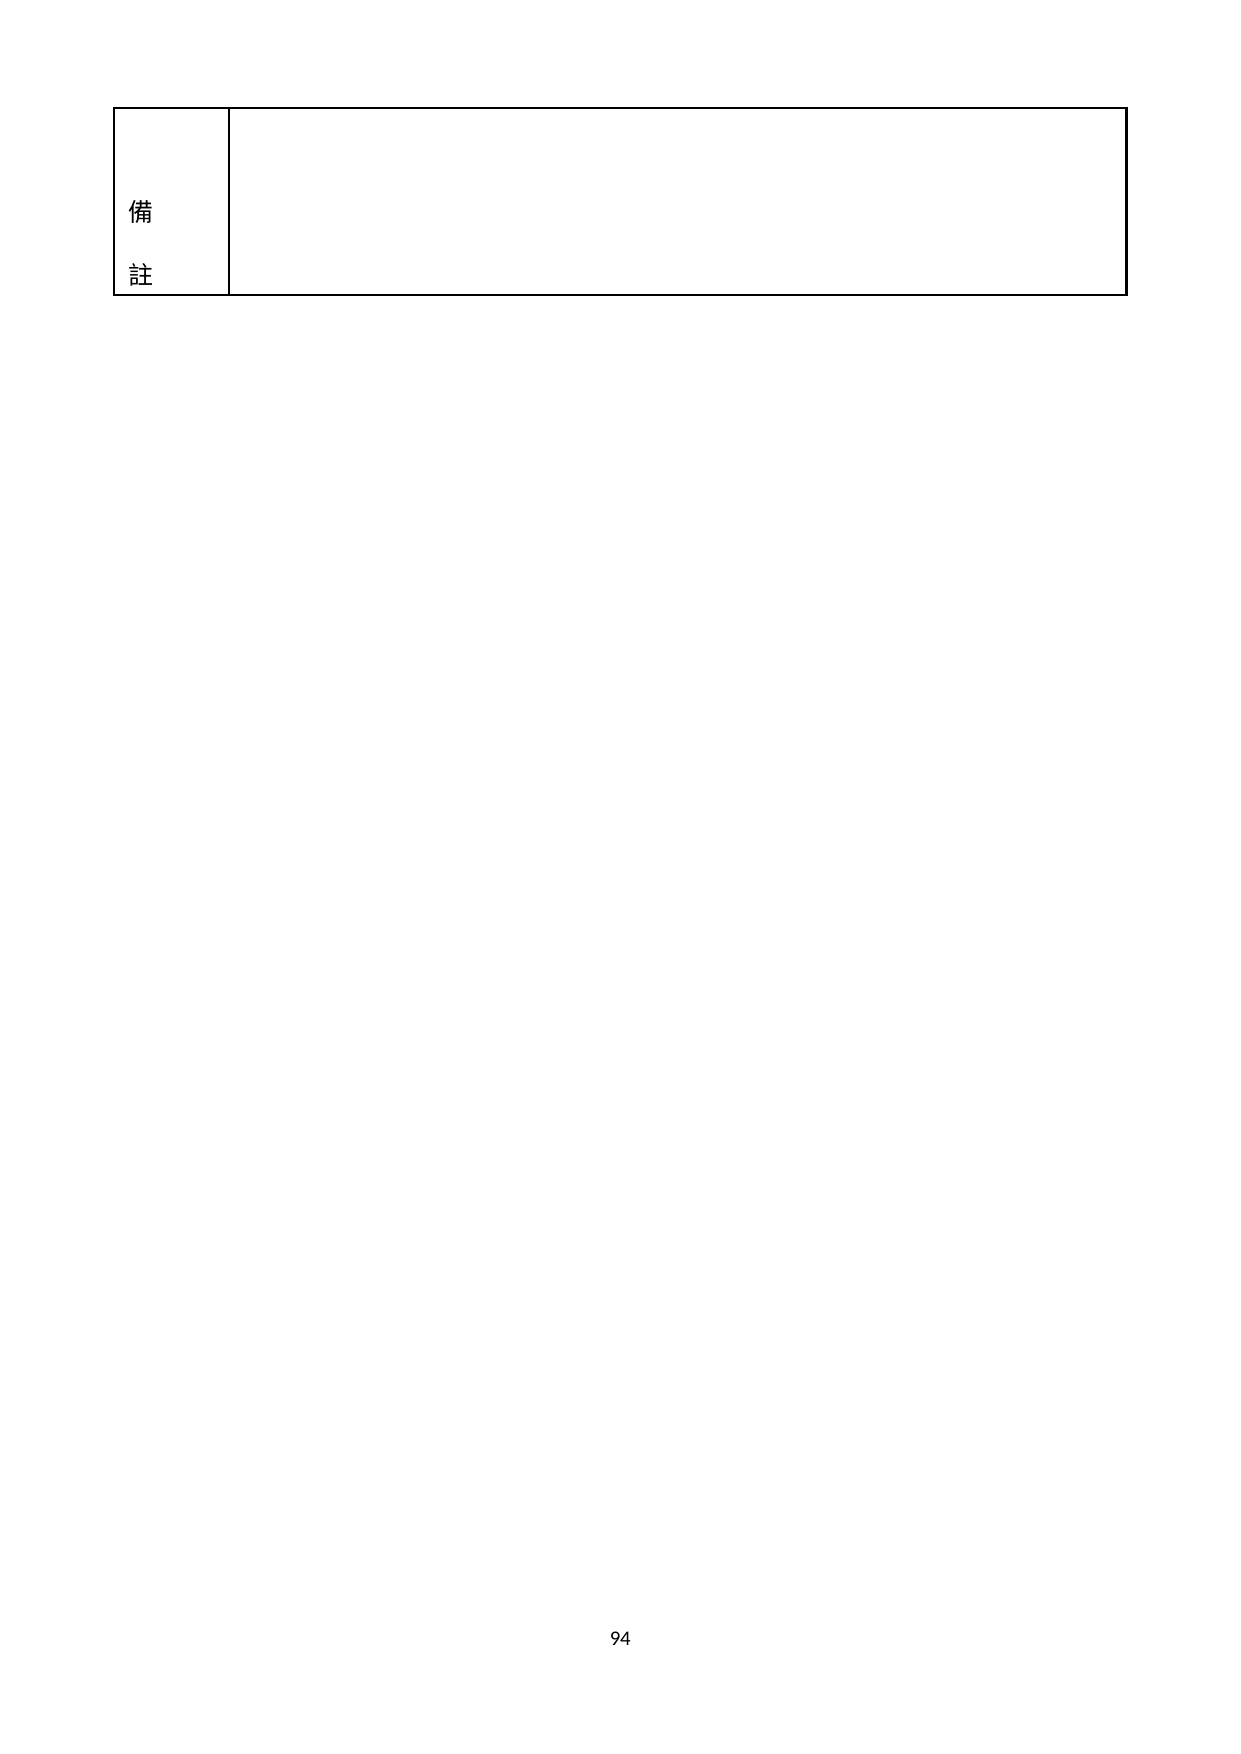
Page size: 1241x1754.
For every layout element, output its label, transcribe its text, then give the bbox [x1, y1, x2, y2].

table_cell 備 註 [115, 109, 228, 294]
table_cell [230, 109, 1125, 294]
